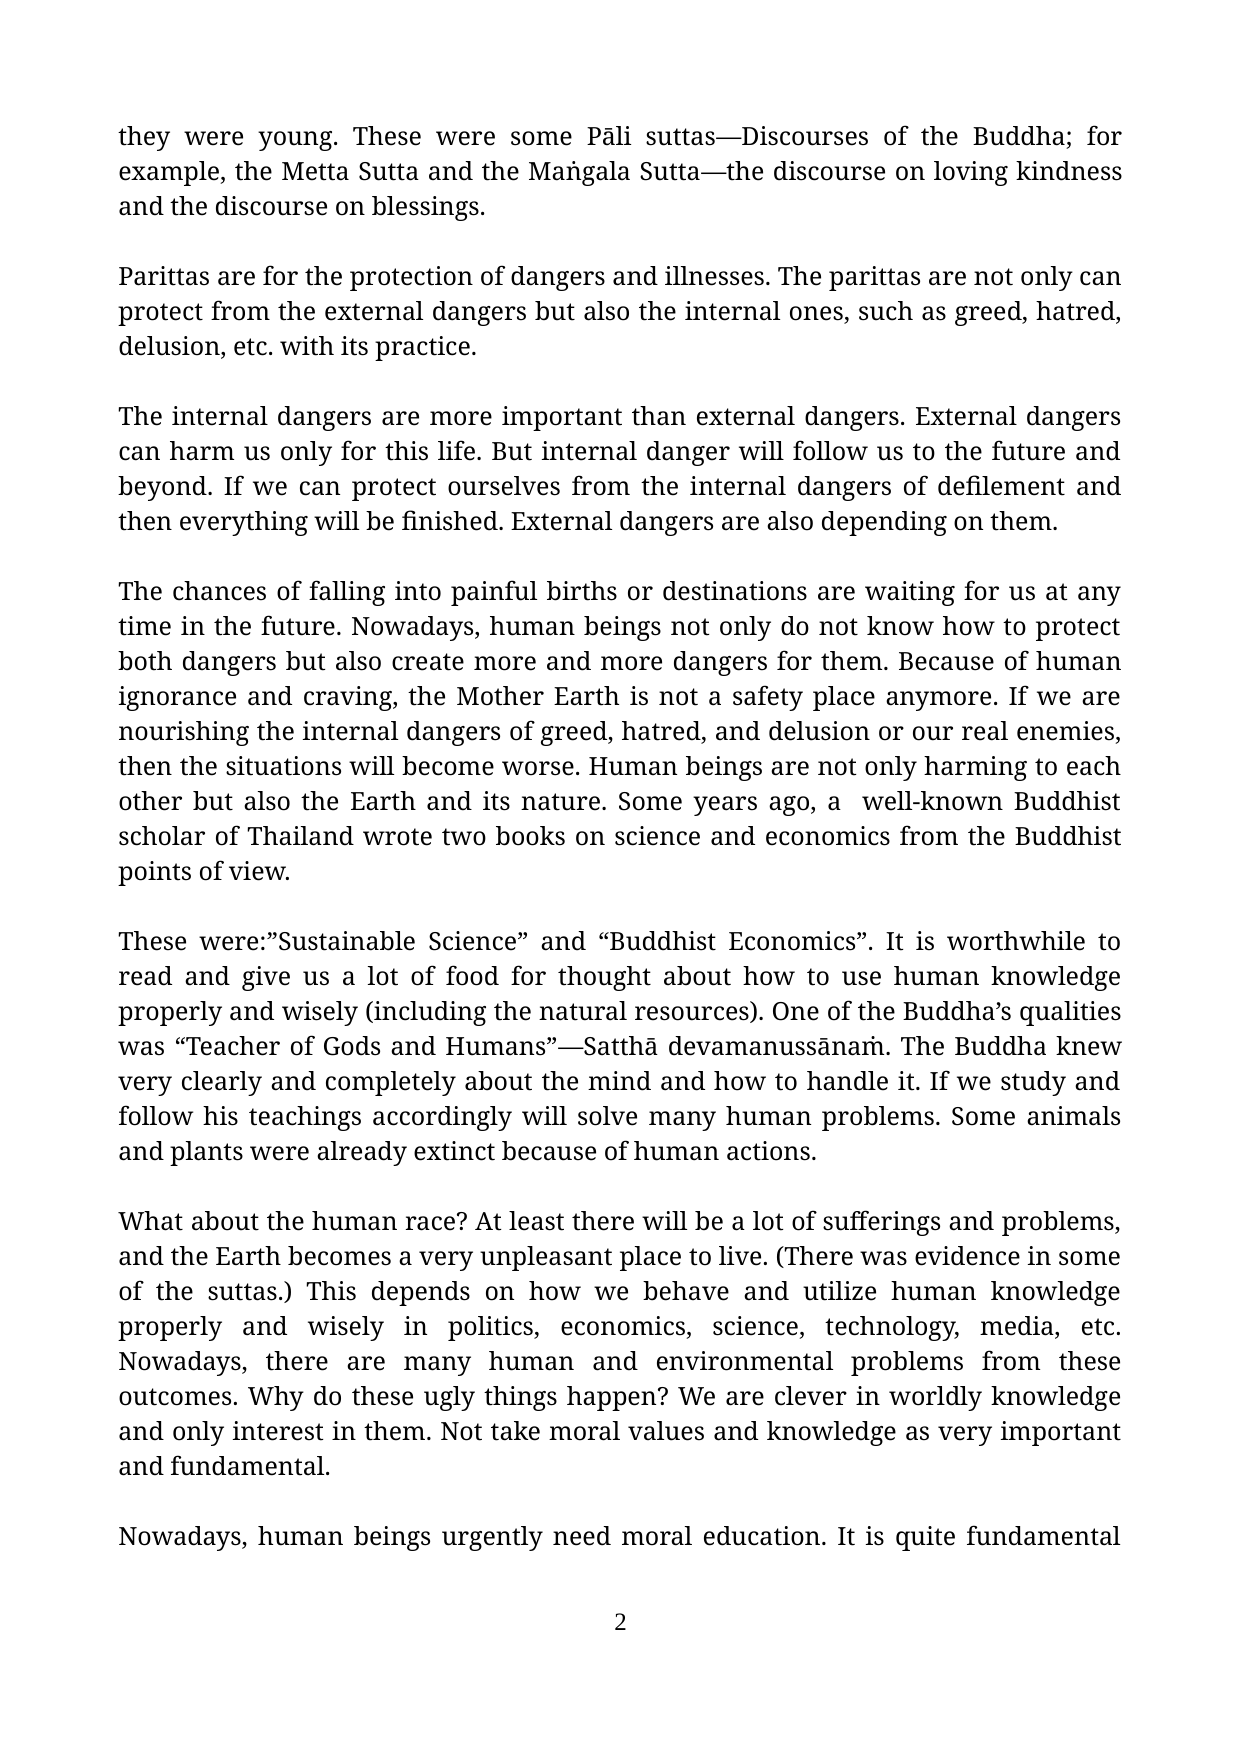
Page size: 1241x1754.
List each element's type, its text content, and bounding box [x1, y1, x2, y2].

text they were young. These were some Pāli suttas—Discourses of the Buddha; for example, the Metta Sutta and the Maṅgala Sutta—the discourse on loving kindness and the discourse on blessings. Parittas are for the protection of dangers and illnesses. The parittas are not only can protect from the external dangers but also the internal ones, such as greed, hatred, delusion, etc. with its practice. The internal dangers are more important than external dangers. External dangers can harm us only for this life. But internal danger will follow us to the future and beyond. If we can protect ourselves from the internal dangers of defilement and then everything will be finished. External dangers are also depending on them. The chances of falling into painful births or destinations are waiting for us at any time in the future. Nowadays, human beings not only do not know how to protect both dangers but also create more and more dangers for them. Because of human ignorance and craving, the Mother Earth is not a safety place anymore. If we are nourishing the internal dangers of greed, hatred, and delusion or our real enemies, then the situations will become worse. Human beings are not only harming to each other but also the Earth and its nature. Some years ago, a well-known Buddhist scholar of Thailand wrote two books on science and economics from the Buddhist points of view. These were:”Sustainable Science” and “Buddhist Economics”. It is worthwhile to read and give us a lot of food for thought about how to use human knowledge properly and wisely (including the natural resources). One of the Buddha’s qualities was “Teacher of Gods and Humans”—Satthā devamanussānaṁ. The Buddha knew very clearly and completely about the mind and how to handle it. If we study and follow his teachings accordingly will solve many human problems. Some animals and plants were already extinct because of human actions. What about the human race? At least there will be a lot of sufferings and problems, and the Earth becomes a very unpleasant place to live. (There was evidence in some of the suttas.) This depends on how we behave and utilize human knowledge properly and wisely in politics, economics, science, technology, media, etc. Nowadays, there are many human and environmental problems from these outcomes. Why do these ugly things happen? We are clever in worldly knowledge and only interest in them. Not take moral values and knowledge as very important and fundamental. Nowadays, human beings urgently need moral education. It is quite fundamental [118, 118, 1122, 1553]
